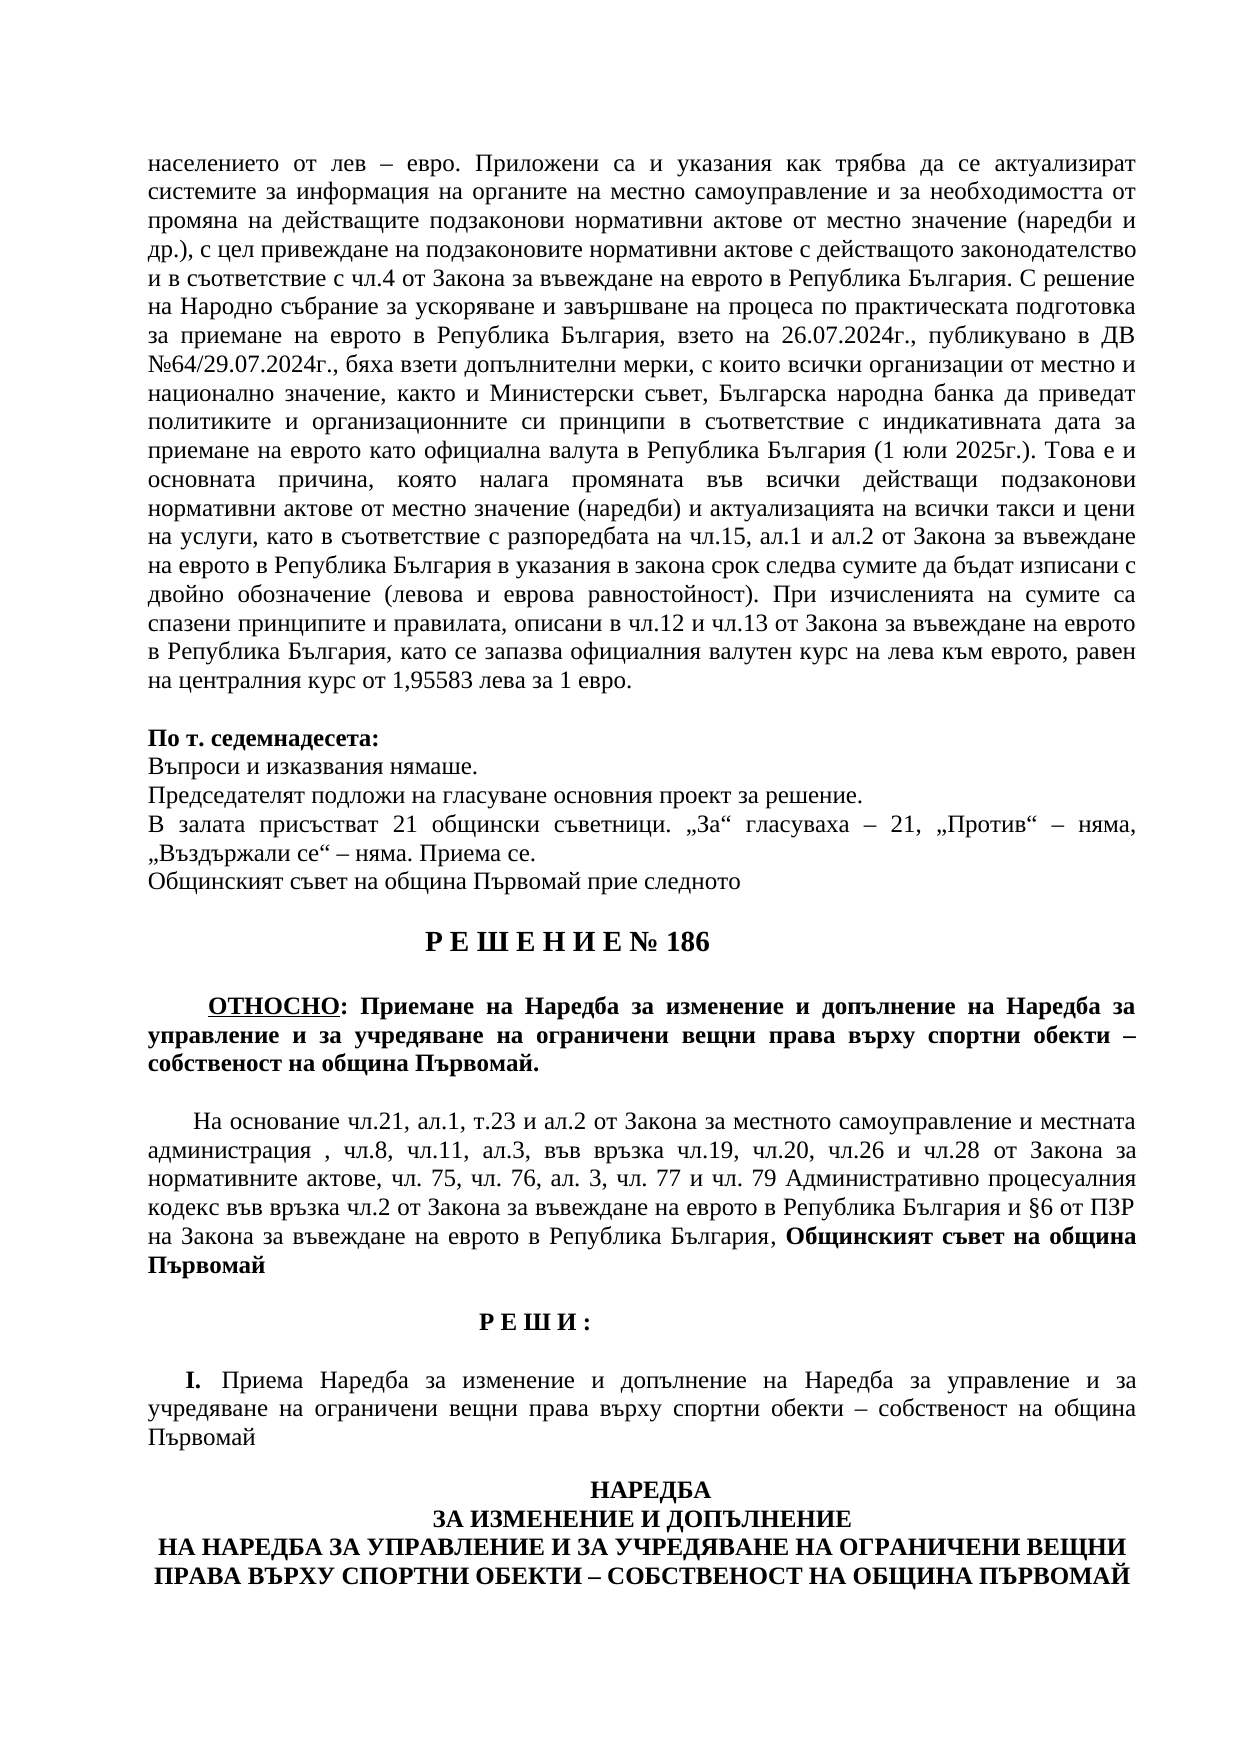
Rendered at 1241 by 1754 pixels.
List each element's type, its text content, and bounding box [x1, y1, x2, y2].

text ЗА ИЗМЕНЕНИЕ И ДОПЪЛНЕНИЕ [148, 1504, 1137, 1532]
list Приема Наредба за изменение и допълнение на Наредба за управление и за учредяване на ограничени вещни права върху спортни обекти – собственост на община Първомай [148, 1365, 1137, 1451]
text Въпроси и изказвания нямаше. [148, 751, 1137, 780]
text Р Е Ш Е Н И Е № 186 [148, 924, 1137, 957]
text Председателят подложи на гласуване основния проект за решение. [148, 780, 1137, 809]
text По т. седемнадесета: [148, 723, 1137, 751]
text На основание чл.21, ал.1, т.23 и ал.2 от Закона за местното самоуправление и местната администрация , чл.8, чл.11, ал.3, във връзка чл.19, чл.20, чл.26 и чл.28 от Закона за нормативните актове, чл. 75, чл. 76, ал. 3, чл. 77 и чл. 79 Административно процесуалния кодекс във връзка чл.2 от Закона за въвеждане на еврото в Република България и §6 от ПЗР на Закона за въвеждане на еврото в Република България, Общинският съвет на община Първомай [148, 1106, 1137, 1278]
text В залата присъстват 21 общински съветници. „За“ гласуваха – 21, „Против“ – няма, „Въздържали се“ – няма. Приема се. [148, 809, 1137, 866]
text Общинският съвет на община Първомай прие следното [148, 866, 1137, 895]
text населението от лев – евро. Приложени са и указания как трябва да се актуализират системите за информация на органите на местно самоуправление и за необходимостта от промяна на действащите подзаконови нормативни актове от местно значение (наредби и др.), с цел привеждане на подзаконовите нормативни актове с действащото законодателство и в съответствие с чл.4 от Закона за въвеждане на еврото в Република България. С решение на Народно събрание за ускоряване и завършване на процеса по практическата подготовка за приемане на еврото в Република България, взето на 26.07.2024г., публикувано в ДВ №64/29.07.2024г., бяха взети допълнителни мерки, с които всички организации от местно и национално значение, както и Министерски съвет, Българска народна банка да приведат политиките и организационните си принципи в съответствие с индикативната дата за приемане на еврото като официална валута в Република България (1 юли 2025г.). Това е и основната причина, която налага промяната във всички действащи подзаконови нормативни актове от местно значение (наредби) и актуализацията на всички такси и цени на услуги, като в съответствие с разпоредбата на чл.15, ал.1 и ал.2 от Закона за въвеждане на еврото в Република България в указания в закона срок следва сумите да бъдат изписани с двойно обозначение (левова и еврова равностойност). При изчисленията на сумите са спазени принципите и правилата, описани в чл.12 и чл.13 от Закона за въвеждане на еврото в Република България, като се запазва официалния валутен курс на лева към еврото, равен на централния курс от 1,95583 лева за 1 евро. [148, 148, 1137, 694]
text Р Е Ш И : [148, 1307, 1137, 1336]
text ОТНОСНО: Приемане на Наредба за изменение и допълнение на Наредба за управление и за учредяване на ограничени вещни права върху спортни обекти – собственост на община Първомай. [148, 991, 1137, 1077]
text НА НАРЕДБА ЗА УПРАВЛЕНИЕ И ЗА УЧРЕДЯВАНЕ НА ОГРАНИЧЕНИ ВЕЩНИ ПРАВА ВЪРХУ СПОРТНИ ОБЕКТИ – СОБСТВЕНОСТ НА ОБЩИНА ПЪРВОМАЙ [148, 1532, 1137, 1590]
text НАРЕДБА [148, 1475, 1137, 1504]
